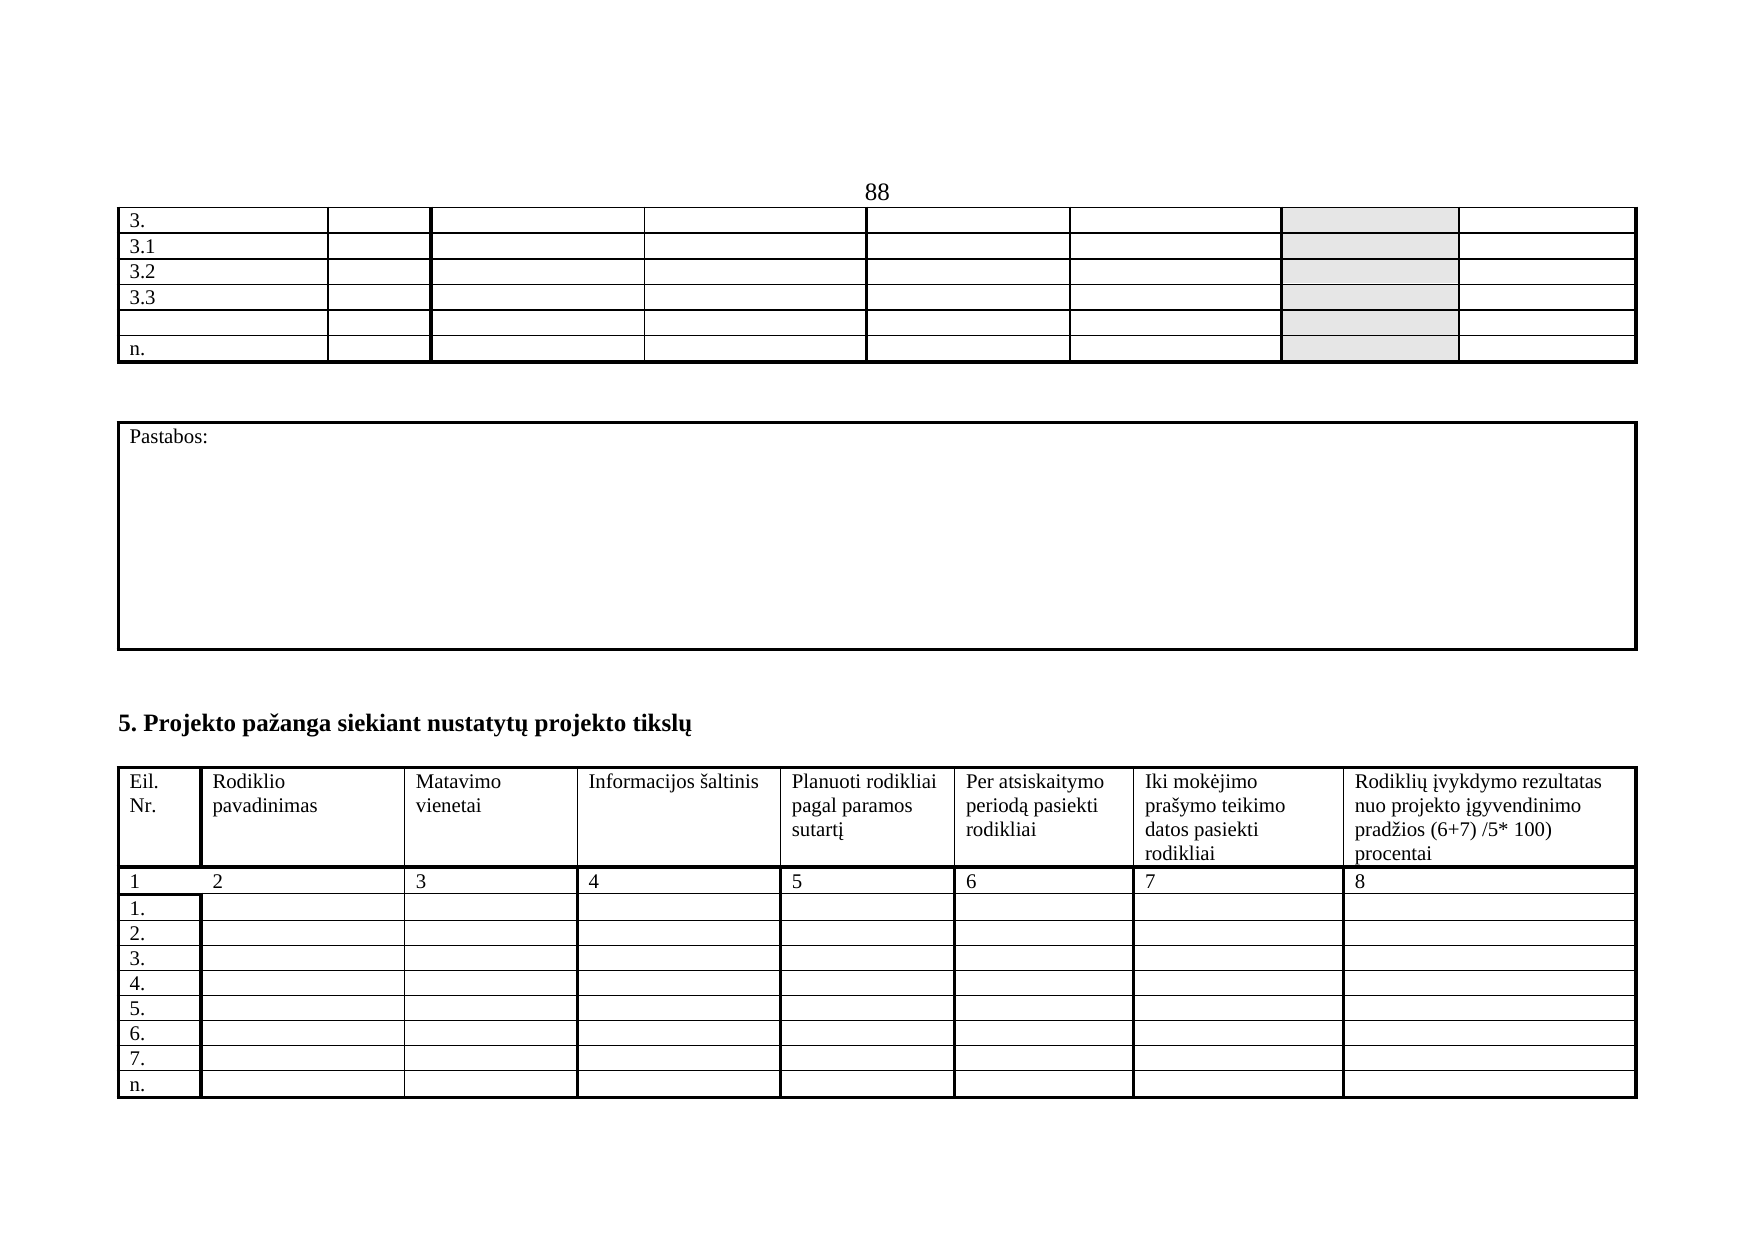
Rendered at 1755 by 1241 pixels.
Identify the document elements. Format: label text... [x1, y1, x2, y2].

table_cell [579, 996, 779, 1020]
table_cell [1460, 285, 1634, 309]
table_cell [782, 996, 953, 1020]
table_cell [1460, 208, 1634, 232]
table_cell 3 [405, 869, 576, 893]
table_cell [1135, 1046, 1342, 1070]
table_cell [1345, 921, 1634, 945]
table_cell 1. [120, 896, 199, 920]
table_cell [1135, 921, 1342, 945]
table_header Per atsiskaitymo periodą pasiekti rodikliai [955, 769, 1133, 865]
table_cell [203, 946, 404, 970]
table_cell [1460, 234, 1634, 258]
table_cell [868, 260, 1069, 283]
table_cell [579, 971, 779, 995]
table_cell 1 [120, 869, 201, 893]
table_cell [329, 311, 429, 335]
table_cell [1283, 260, 1458, 283]
table_cell [329, 260, 429, 283]
table_cell [1135, 894, 1342, 920]
table_cell [782, 1046, 953, 1070]
table_cell [1135, 1021, 1342, 1045]
table_cell 3.2 [120, 260, 327, 283]
table_cell [433, 336, 644, 360]
table_cell [579, 921, 779, 945]
table_cell [405, 996, 576, 1020]
table_cell [782, 946, 953, 970]
table_cell [1071, 311, 1280, 335]
table_cell [1460, 311, 1634, 335]
table_cell [579, 946, 779, 970]
table_cell [203, 1046, 404, 1070]
table_cell [433, 285, 644, 309]
table_cell [956, 921, 1132, 945]
table_cell [1345, 1021, 1634, 1045]
table_cell [956, 894, 1132, 920]
table_cell 3. [120, 208, 327, 232]
table_cell 4 [579, 869, 779, 893]
table_cell [1071, 260, 1280, 283]
table_cell [203, 894, 404, 920]
table_cell [1460, 336, 1634, 360]
table_cell [433, 208, 644, 232]
table_header Matavimo vienetai [405, 769, 577, 865]
table_cell [956, 971, 1132, 995]
table_cell [1135, 996, 1342, 1020]
table_cell [405, 1071, 576, 1096]
table_cell [1345, 996, 1634, 1020]
table_cell 3.3 [120, 285, 327, 309]
table_cell [782, 1071, 953, 1096]
table_cell [645, 311, 865, 335]
table_cell 7 [1135, 869, 1342, 893]
table_cell [1071, 208, 1280, 232]
table_cell [1460, 260, 1634, 283]
table_cell [1135, 946, 1342, 970]
table_cell [956, 1046, 1132, 1070]
table_cell 3.1 [120, 234, 327, 258]
table_cell 6 [956, 869, 1132, 893]
text 5. Projekto pažanga siekiant nustatytų projekto tikslų [118, 708, 1636, 737]
table_cell [782, 894, 953, 920]
table_header Planuoti rodikliai pagal paramos sutartį [781, 769, 954, 865]
table_cell 5. [120, 996, 199, 1020]
table_cell [1283, 336, 1458, 360]
table_cell 8 [1345, 869, 1634, 893]
table_header Eil. Nr. [120, 769, 199, 865]
table_cell [1135, 1071, 1342, 1096]
table_header Rodiklio pavadinimas [203, 769, 404, 865]
table_cell [329, 234, 429, 258]
table_cell [645, 260, 865, 283]
table_cell [120, 311, 327, 335]
table_header Informacijos šaltinis [578, 769, 780, 865]
table_cell n. [120, 336, 327, 360]
table_cell [782, 971, 953, 995]
table_cell [433, 260, 644, 283]
table_cell [203, 1071, 404, 1096]
table_cell [329, 285, 429, 309]
table_cell 6. [120, 1021, 199, 1045]
table_cell [579, 1071, 779, 1096]
table_cell [405, 971, 576, 995]
table_cell [956, 946, 1132, 970]
table_cell [405, 1021, 576, 1045]
table_cell [579, 1046, 779, 1070]
table_cell [405, 921, 576, 945]
table_cell 5 [782, 869, 953, 893]
table_cell [1345, 1071, 1634, 1096]
table_cell [579, 1021, 779, 1045]
table_cell [868, 311, 1069, 335]
table_cell [645, 208, 865, 232]
table_cell [203, 921, 404, 945]
table_cell n. [120, 1071, 199, 1096]
table_cell [1071, 336, 1280, 360]
table_cell [956, 1071, 1132, 1096]
table_cell [1345, 946, 1634, 970]
table_cell [956, 996, 1132, 1020]
table_cell 4. [120, 971, 199, 995]
table_cell [868, 285, 1069, 309]
table_cell [645, 234, 865, 258]
table_cell 2 [201, 869, 404, 893]
table_cell [868, 336, 1069, 360]
table_cell [868, 208, 1069, 232]
table_cell [203, 1021, 404, 1045]
table_cell [1071, 285, 1280, 309]
table_cell [1345, 894, 1634, 920]
table_cell [405, 946, 576, 970]
table_cell [433, 234, 644, 258]
table_cell 7. [120, 1046, 199, 1070]
table_cell [645, 336, 865, 360]
table_cell [782, 1021, 953, 1045]
table_cell [1071, 234, 1280, 258]
table_cell [868, 234, 1069, 258]
table_cell [405, 894, 576, 920]
table_cell [203, 996, 404, 1020]
table_cell [329, 208, 429, 232]
table_header Iki mokėjimo prašymo teikimo datos pasiekti rodikliai [1134, 769, 1343, 865]
table_cell [1345, 1046, 1634, 1070]
table_cell [782, 921, 953, 945]
table_cell [329, 336, 429, 360]
table_cell [579, 894, 779, 920]
table_cell [203, 971, 404, 995]
table_cell [433, 311, 644, 335]
table_cell [1283, 311, 1458, 335]
table_cell 2. [120, 921, 199, 945]
table_cell [1135, 971, 1342, 995]
table_cell [405, 1046, 576, 1070]
table_cell [1283, 234, 1458, 258]
table_cell [1283, 208, 1458, 232]
table_cell [645, 285, 865, 309]
table_header Rodiklių įvykdymo rezultatas nuo projekto įgyvendinimo pradžios (6+7) /5* 100) procentai [1344, 769, 1634, 865]
table_cell [1345, 971, 1634, 995]
table_header Pastabos: [120, 424, 1634, 648]
table_cell [956, 1021, 1132, 1045]
table_cell [1283, 285, 1458, 309]
table_cell 3. [120, 946, 199, 970]
